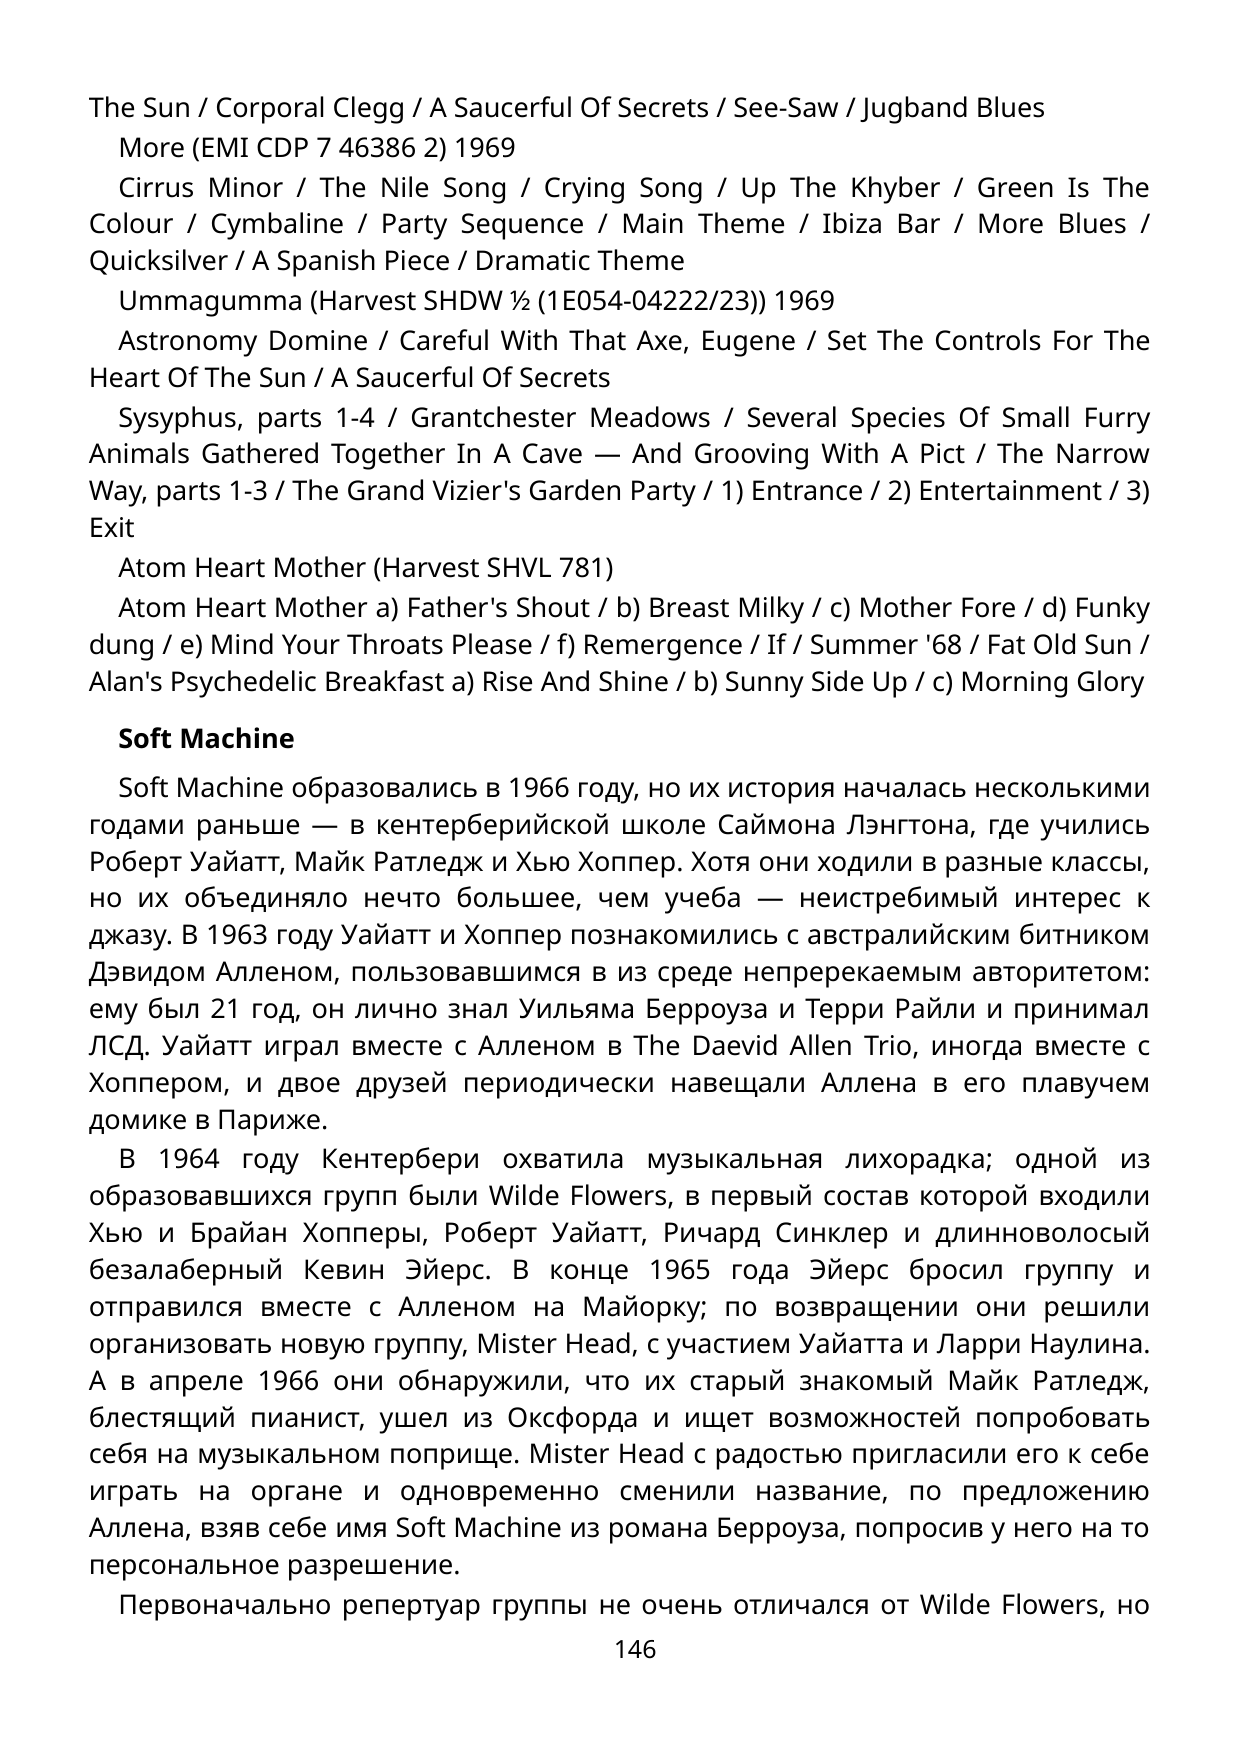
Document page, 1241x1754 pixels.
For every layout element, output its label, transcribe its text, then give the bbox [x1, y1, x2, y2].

text Sysyphus, parts 1-4 / Grantchester Meadows / Several Species Of Small Furry Animals Gathered Together In A Cave — And Grooving With A Pict / The Narrow Way, parts 1-3 / The Grand Vizier's Garden Party / 1) Entrance / 2) Entertainment / 3) Exit [88, 398, 1152, 546]
text Первоначально репертуар группы не очень отличался от Wilde Flowers, но [88, 1585, 1152, 1622]
subtitle Soft Machine [118, 719, 1152, 756]
text Atom Heart Mother (Harvest SHVL 781) [88, 548, 1152, 585]
text Ummagumma (Harvest SHDW ½ (1E054-04222/23)) 1969 [88, 282, 1152, 318]
text The Sun / Corporal Clegg / A Saucerful Of Secrets / See-Saw / Jugband Blues [88, 88, 1152, 125]
text More (EMI CDP 7 46386 2) 1969 [88, 128, 1152, 165]
text Soft Machine образовались в 1966 году, но их история началась несколькими годами раньше — в кентерберийской школе Саймона Лэнгтона, где учились Роберт Уайатт, Майк Ратледж и Хью Хоппер. Хотя они ходили в разные классы, но их объединяло нечто большее, чем учеба — неистребимый интерес к джазу. В 1963 году Уайатт и Хоппер познакомились с австралийским битником Дэвидом Алленом, пользовавшимся в из среде непререкаемым авторитетом: ему был 21 год, он лично знал Уильяма Берроуза и Терри Райли и принимал ЛСД. Уайатт играл вместе с Алленом в The Daevid Allen Trio, иногда вместе с Хоппером, и двое друзей периодически навещали Аллена в его плавучем домике в Париже. [88, 768, 1152, 1137]
text Astronomy Domine / Careful With That Axe, Eugene / Set The Controls For The Heart Of The Sun / A Saucerful Of Secrets [88, 321, 1152, 395]
text В 1964 году Кентербери охватила музыкальная лихорадка; одной из образовавшихся групп были Wilde Flowers, в первый состав которой входили Хью и Брайан Хопперы, Роберт Уайатт, Ричард Синклер и длинноволосый безалаберный Кевин Эйерс. В конце 1965 года Эйерс бросил группу и отправился вместе с Алленом на Майорку; по возвращении они решили организовать новую группу, Mister Head, с участием Уайатта и Ларри Наулина. А в апреле 1966 они обнаружили, что их старый знакомый Майк Ратледж, блестящий пианист, ушел из Оксфорда и ищет возможностей попробовать себя на музыкальном поприще. Mister Head с радостью пригласили его к себе играть на органе и одновременно сменили название, по предложению Аллена, взяв себе имя Soft Machine из романа Берроуза, попросив у него на то персональное разрешение. [88, 1140, 1152, 1582]
text Cirrus Minor / The Nile Song / Crying Song / Up The Khyber / Green Is The Colour / Cymbaline / Party Sequence / Main Theme / Ibiza Bar / More Blues / Quicksilver / A Spanish Piece / Dramatic Theme [88, 168, 1152, 279]
text Atom Heart Mother a) Father's Shout / b) Breast Milky / c) Mother Fore / d) Funky dung / e) Mind Your Throats Please / f) Remergence / If / Summer '68 / Fat Old Sun / Alan's Psychedelic Breakfast a) Rise And Shine / b) Sunny Side Up / c) Morning Glory [88, 588, 1152, 699]
